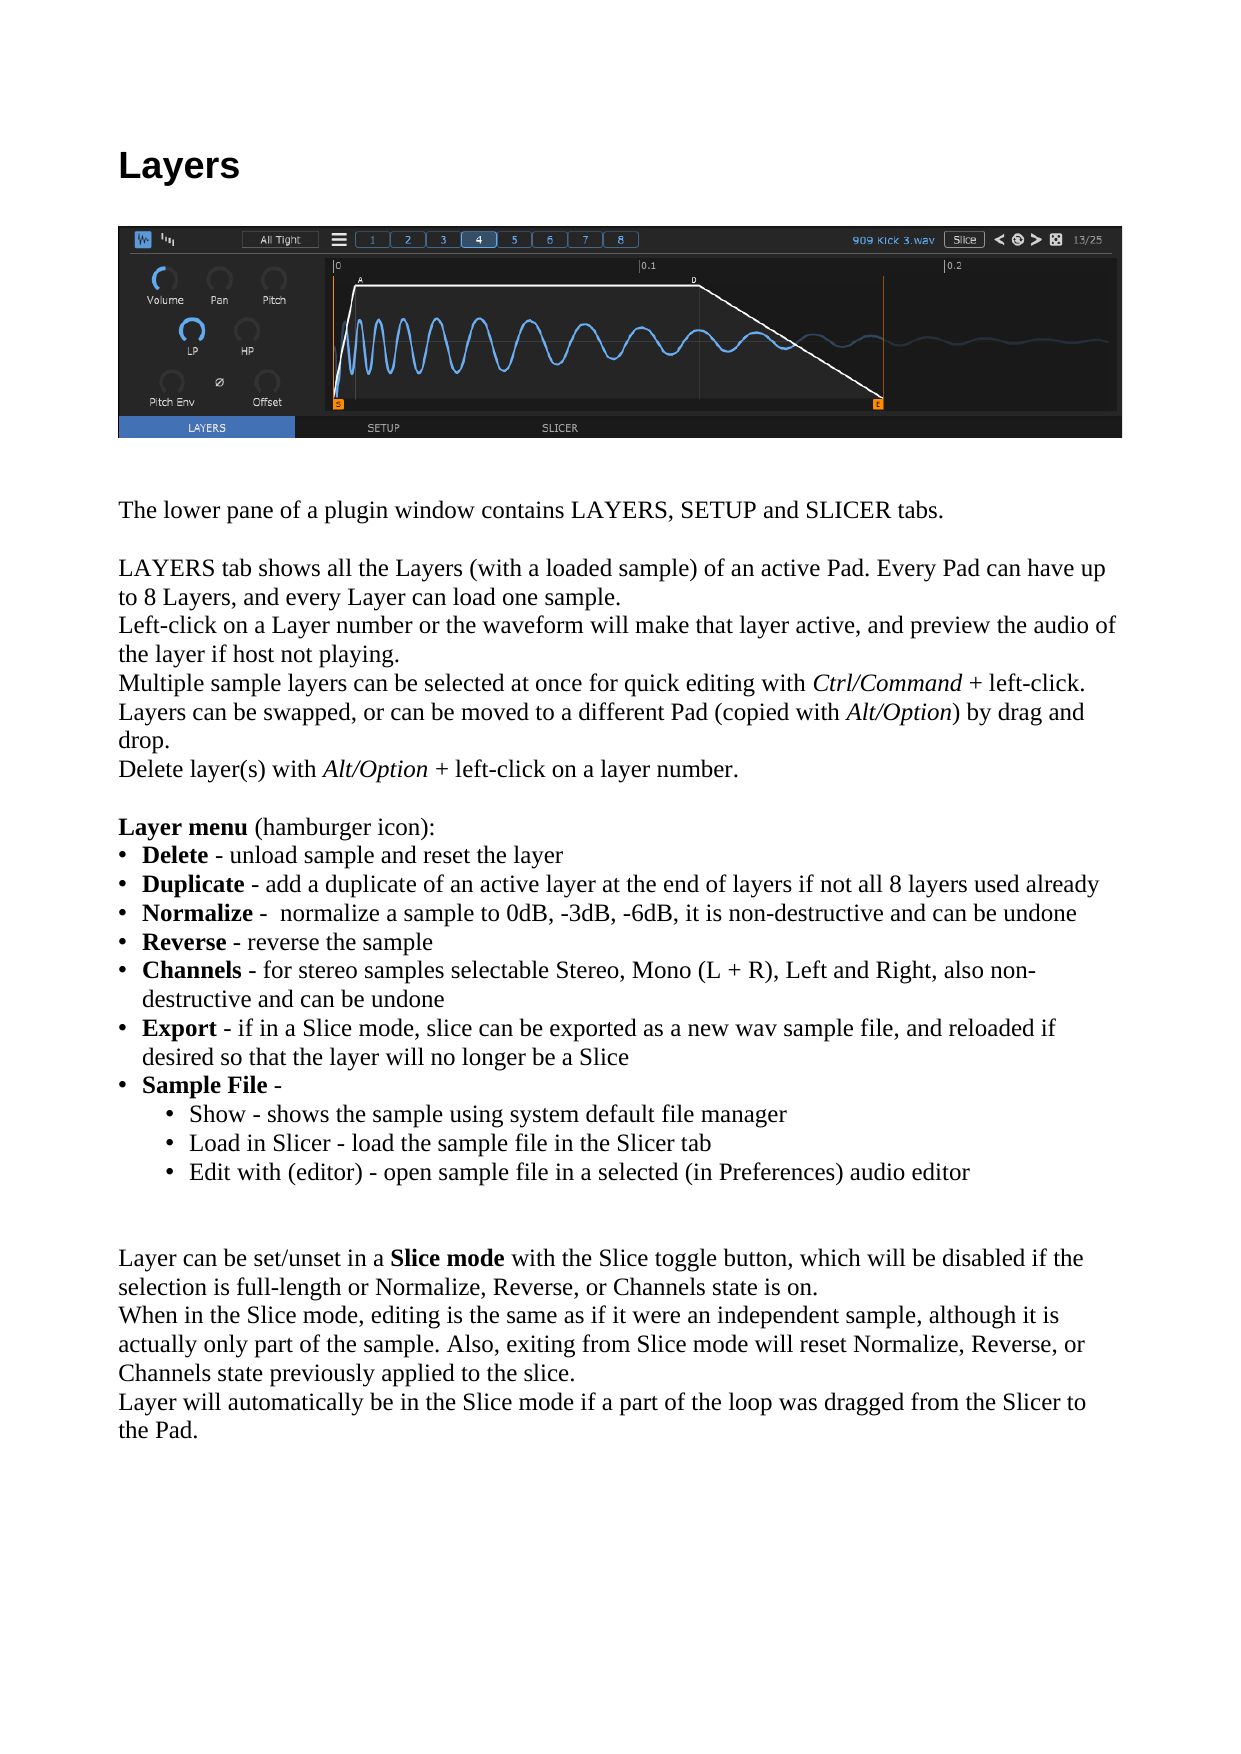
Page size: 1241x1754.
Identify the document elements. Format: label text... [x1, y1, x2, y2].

list Channels - for stereo samples selectable Stereo, Mono (L + R), Left and Right, also non-destructive and can be undone [118, 955, 1122, 1013]
picture [118, 226, 1123, 438]
text Layer can be set/unset in a Slice mode with the Slice toggle button, which will be disabled if the selection is full-length or Normalize, Reverse, or Channels state is on. [118, 1243, 1122, 1300]
text Layers can be swapped, or can be moved to a different Pad (copied with Alt/Option) by drag and drop. [118, 697, 1122, 754]
list Normalize - normalize a sample to 0dB, -3dB, -6dB, it is non-destructive and can be undone [118, 898, 1122, 927]
text Delete layer(s) with Alt/Option + left-click on a layer number. [118, 754, 1122, 783]
list Load in Slicer - load the sample file in the Slicer tab [165, 1128, 1122, 1157]
list Show - shows the sample using system default file manager [165, 1099, 1122, 1128]
list Duplicate - add a duplicate of an active layer at the end of layers if not all 8 layers used already [118, 869, 1122, 898]
text Left-click on a Layer number or the waveform will make that layer active, and preview the audio of the layer if host not playing. [118, 610, 1122, 668]
list Edit with (editor) - open sample file in a selected (in Preferences) audio editor [165, 1157, 1122, 1185]
list Delete - unload sample and reset the layer [118, 840, 1122, 869]
text The lower pane of a plugin window contains LAYERS, SETUP and SLICER tabs. [118, 495, 1122, 524]
text LAYERS tab shows all the Layers (with a loaded sample) of an active Pad. Every Pad can have up to 8 Layers, and every Layer can load one sample. [118, 553, 1122, 610]
text Layer menu (hamburger icon): [118, 812, 1122, 840]
list Export - if in a Slice mode, slice can be exported as a new wav sample file, and reloaded if desired so that the layer will no longer be a Slice [118, 1013, 1122, 1070]
text When in the Slice mode, editing is the same as if it were an independent sample, although it is actually only part of the sample. Also, exiting from Slice mode will reset Normalize, Reverse, or Channels state previously applied to the slice. [118, 1300, 1122, 1387]
list Sample File - [118, 1070, 1122, 1099]
text Multiple sample layers can be selected at once for quick editing with Ctrl/Command + left-click. [118, 668, 1122, 697]
subtitle Layers [118, 143, 1122, 187]
list Reverse - reverse the sample [118, 927, 1122, 955]
text Layer will automatically be in the Slice mode if a part of the loop was dragged from the Slicer to the Pad. [118, 1387, 1122, 1444]
